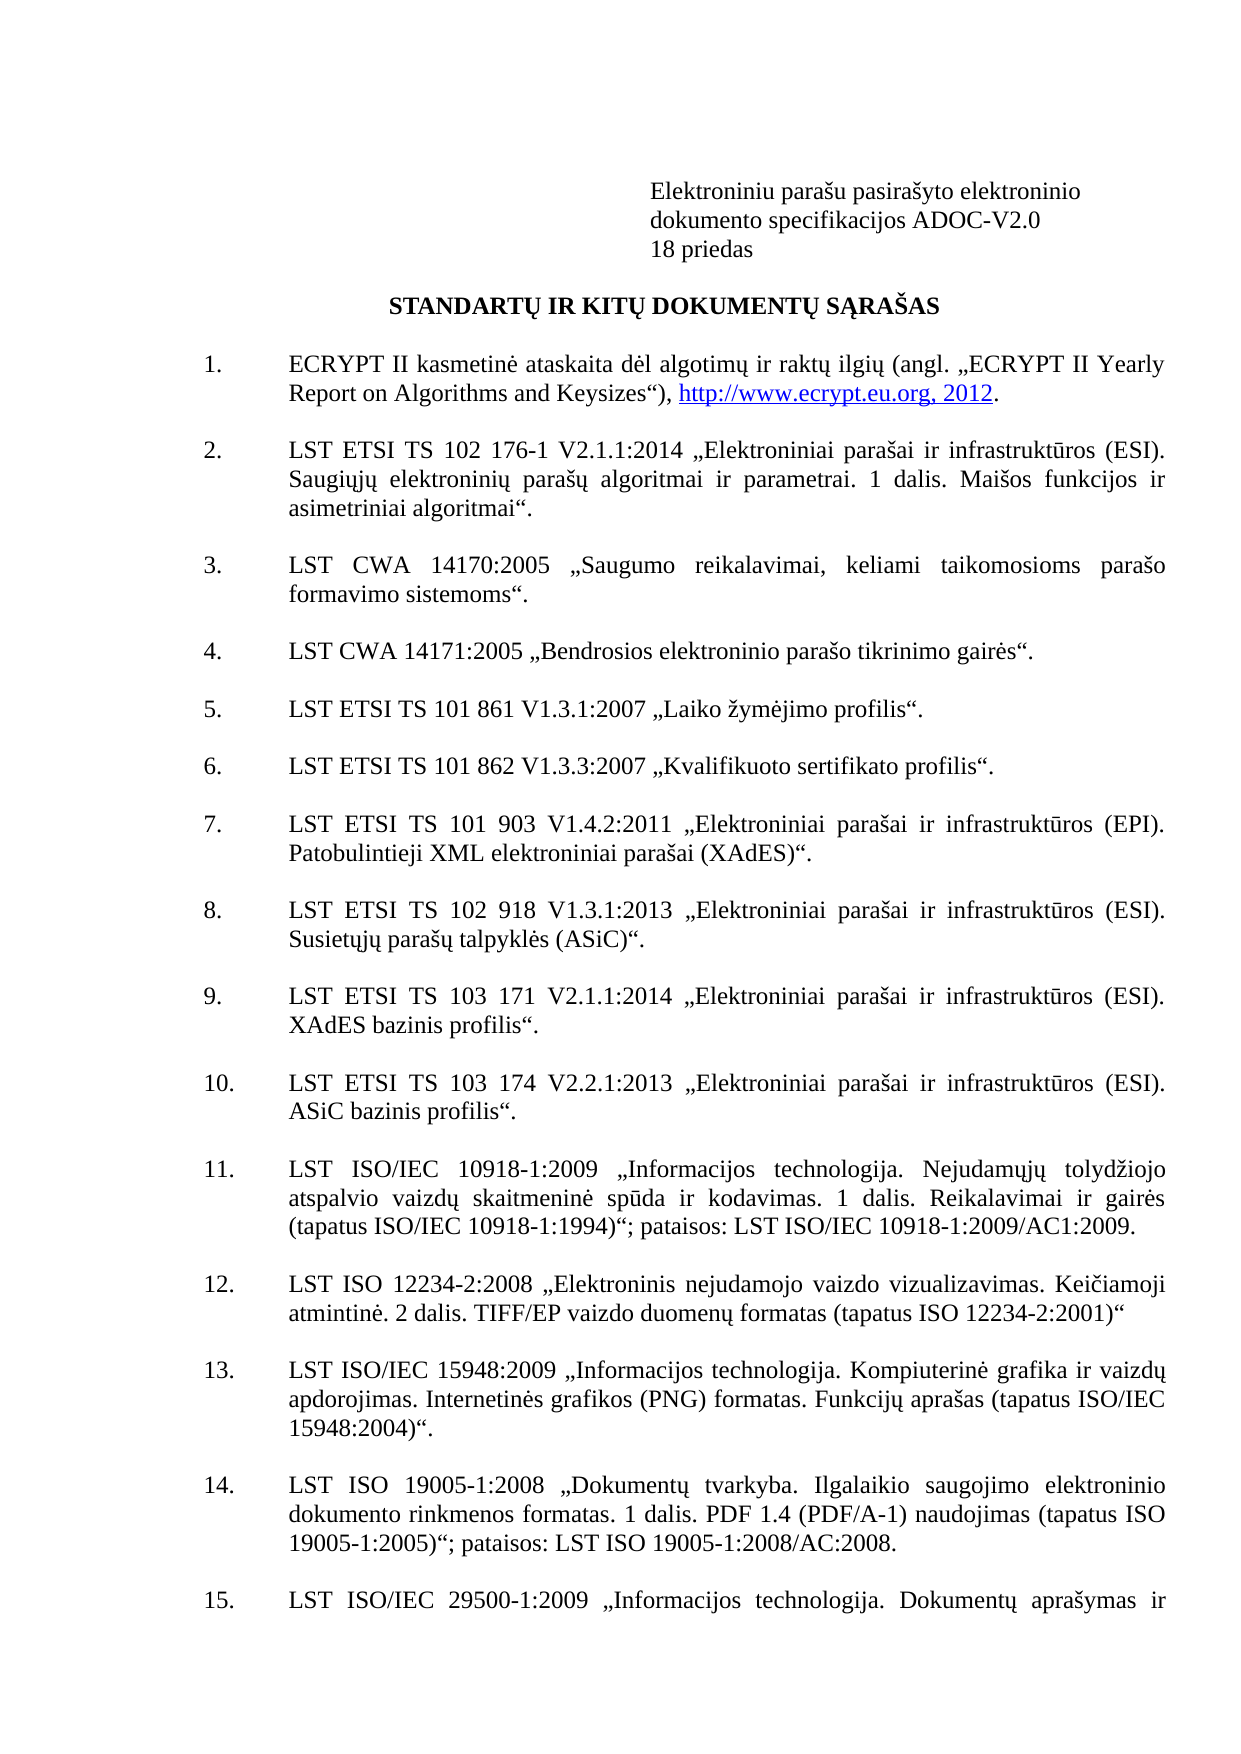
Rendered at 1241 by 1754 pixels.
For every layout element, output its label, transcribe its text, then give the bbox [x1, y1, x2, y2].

table_cell [189, 1326, 277, 1355]
table_cell LST ETSI TS 102 918 V1.3.1:2013 „Elektroniniai parašai ir infrastruktūros (ESI). Susietųjų parašų talpyklės (ASiC)“. [277, 895, 1178, 981]
table_cell 15. [189, 1585, 277, 1614]
table_cell 8. [189, 895, 277, 981]
text 18 priedas [650, 234, 1163, 263]
table_cell LST ETSI TS 102 176-1 V2.1.1:2014 „Elektroniniai parašai ir infrastruktūros (ESI). Saugiųjų elektroninių parašų algoritmai ir parametrai. 1 dalis. Maišos funkcijos ir asimetriniai algoritmai“. [277, 435, 1178, 521]
table_cell [189, 1441, 277, 1470]
table_cell [189, 1556, 277, 1585]
table_cell LST ISO 12234-2:2008 „Elektroninis nejudamojo vaizdo vizualizavimas. Keičiamoji atmintinė. 2 dalis. TIFF/EP vaizdo duomenų formatas (tapatus ISO 12234-2:2001)“ [277, 1269, 1178, 1326]
table_cell [277, 1556, 1178, 1585]
text Elektroniniu parašu pasirašyto elektroninio dokumento specifikacijos ADOC-V2.0 [650, 176, 1152, 234]
table_cell [277, 1240, 1178, 1269]
table_cell [189, 608, 277, 636]
table_header 1. [189, 349, 277, 435]
table_cell LST ETSI TS 103 171 V2.1.1:2014 „Elektroniniai parašai ir infrastruktūros (ESI). XAdES bazinis profilis“. [277, 981, 1178, 1068]
table_cell LST ETSI TS 101 862 V1.3.3:2007 „Kvalifikuoto sertifikato profilis“. [277, 751, 1178, 780]
table_cell [189, 665, 277, 694]
table_cell 2. [189, 435, 277, 521]
table_cell [189, 1240, 277, 1269]
table_cell [277, 866, 1178, 895]
table_cell LST ISO/IEC 15948:2009 „Informacijos technologija. Kompiuterinė grafika ir vaizdų apdorojimas. Internetinės grafikos (PNG) formatas. Funkcijų aprašas (tapatus ISO/IEC 15948:2004)“. [277, 1355, 1178, 1441]
table_cell 13. [189, 1355, 277, 1441]
table_header ECRYPT II kasmetinė ataskaita dėl algotimų ir raktų ilgių (angl. „ECRYPT II Yearly Report on Algorithms and Keysizes“), http://www.ecrypt.eu.org, 2012. [277, 349, 1178, 435]
table_cell LST CWA 14171:2005 „Bendrosios elektroninio parašo tikrinimo gairės“. [277, 636, 1178, 665]
table_cell 6. [189, 751, 277, 780]
table_cell LST CWA 14170:2005 „Saugumo reikalavimai, keliami taikomosioms parašo formavimo sistemoms“. [277, 550, 1178, 608]
table_cell 5. [189, 694, 277, 723]
table_cell [277, 780, 1178, 809]
table_cell LST ISO 19005-1:2008 „Dokumentų tvarkyba. Ilgalaikio saugojimo elektroninio dokumento rinkmenos formatas. 1 dalis. PDF 1.4 (PDF/A-1) naudojimas (tapatus ISO 19005-1:2005)“; pataisos: LST ISO 19005-1:2008/AC:2008. [277, 1470, 1178, 1556]
table_cell [189, 521, 277, 550]
table_cell 3. [189, 550, 277, 608]
table_cell [277, 608, 1178, 636]
table_cell [189, 866, 277, 895]
table_cell [277, 1326, 1178, 1355]
table_cell [189, 723, 277, 751]
table_cell 7. [189, 809, 277, 866]
table_cell [277, 1441, 1178, 1470]
table_cell 10. [189, 1068, 277, 1154]
text STANDARTŲ IR KITŲ DOKUMENTŲ SĄRAŠAS [177, 291, 1152, 320]
table_cell [277, 521, 1178, 550]
table_cell 4. [189, 636, 277, 665]
table_cell LST ISO/IEC 10918-1:2009 „Informacijos technologija. Nejudamųjų tolydžiojo atspalvio vaizdų skaitmeninė spūda ir kodavimas. 1 dalis. Reikalavimai ir gairės (tapatus ISO/IEC 10918-1:1994)“; pataisos: LST ISO/IEC 10918-1:2009/AC1:2009. [277, 1154, 1178, 1240]
table_cell 14. [189, 1470, 277, 1556]
table_cell [277, 723, 1178, 751]
table_cell LST ETSI TS 103 174 V2.2.1:2013 „Elektroniniai parašai ir infrastruktūros (ESI). ASiC bazinis profilis“. [277, 1068, 1178, 1154]
table_cell [189, 780, 277, 809]
table_cell 11. [189, 1154, 277, 1240]
table_cell 12. [189, 1269, 277, 1326]
table_cell [277, 665, 1178, 694]
table_cell LST ETSI TS 101 903 V1.4.2:2011 „Elektroniniai parašai ir infrastruktūros (EPI). Patobulintieji XML elektroniniai parašai (XAdES)“. [277, 809, 1178, 866]
table_cell 9. [189, 981, 277, 1068]
table_cell LST ETSI TS 101 861 V1.3.1:2007 „Laiko žymėjimo profilis“. [277, 694, 1178, 723]
table_cell LST ISO/IEC 29500-1:2009 „Informacijos technologija. Dokumentų aprašymas ir [277, 1585, 1178, 1614]
